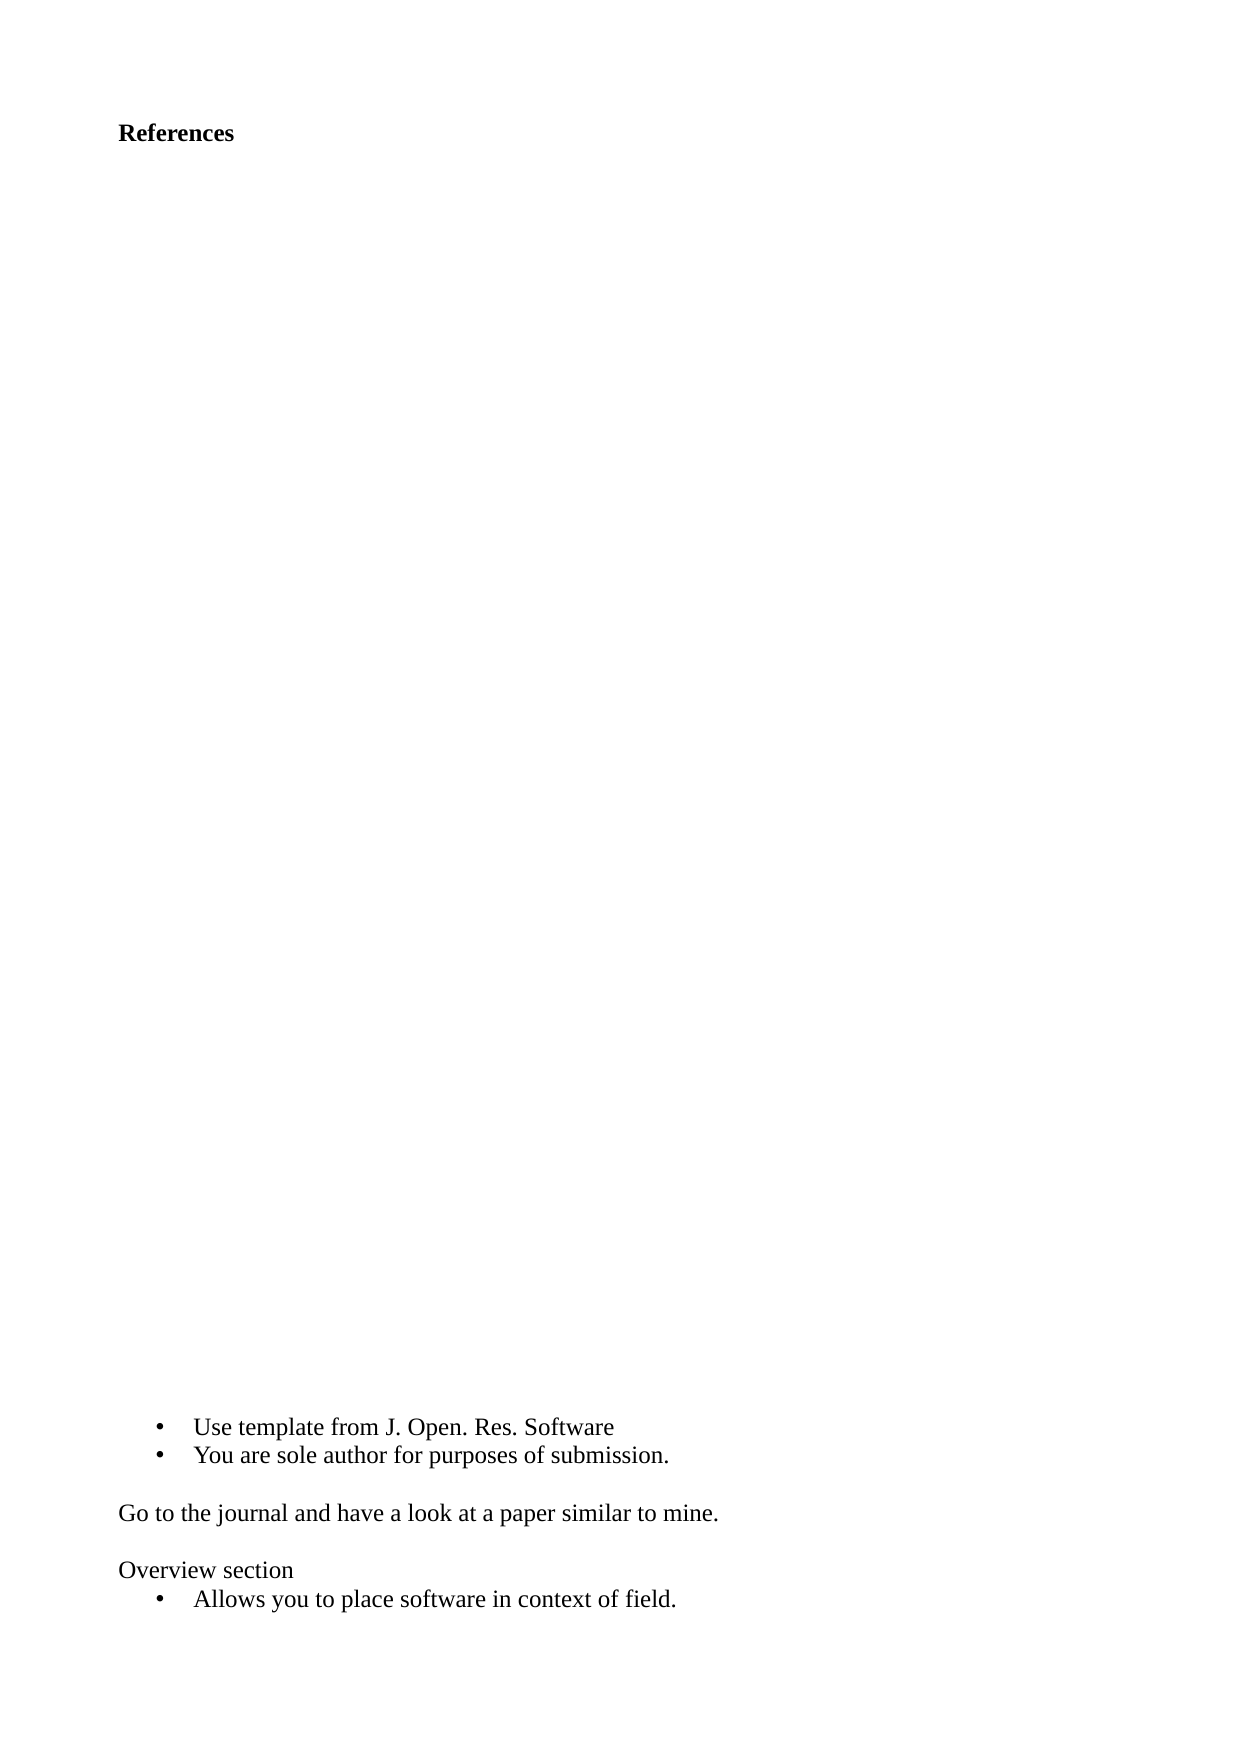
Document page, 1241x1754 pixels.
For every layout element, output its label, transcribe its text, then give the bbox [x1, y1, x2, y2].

list Use template from J. Open. Res. Software [156, 1412, 1122, 1441]
list Allows you to place software in context of field. [156, 1584, 1122, 1613]
text Go to the journal and have a look at a paper similar to mine. [118, 1498, 1122, 1527]
text References [118, 118, 1122, 147]
list You are sole author for purposes of submission. [156, 1441, 1122, 1469]
text Overview section [118, 1556, 1122, 1584]
